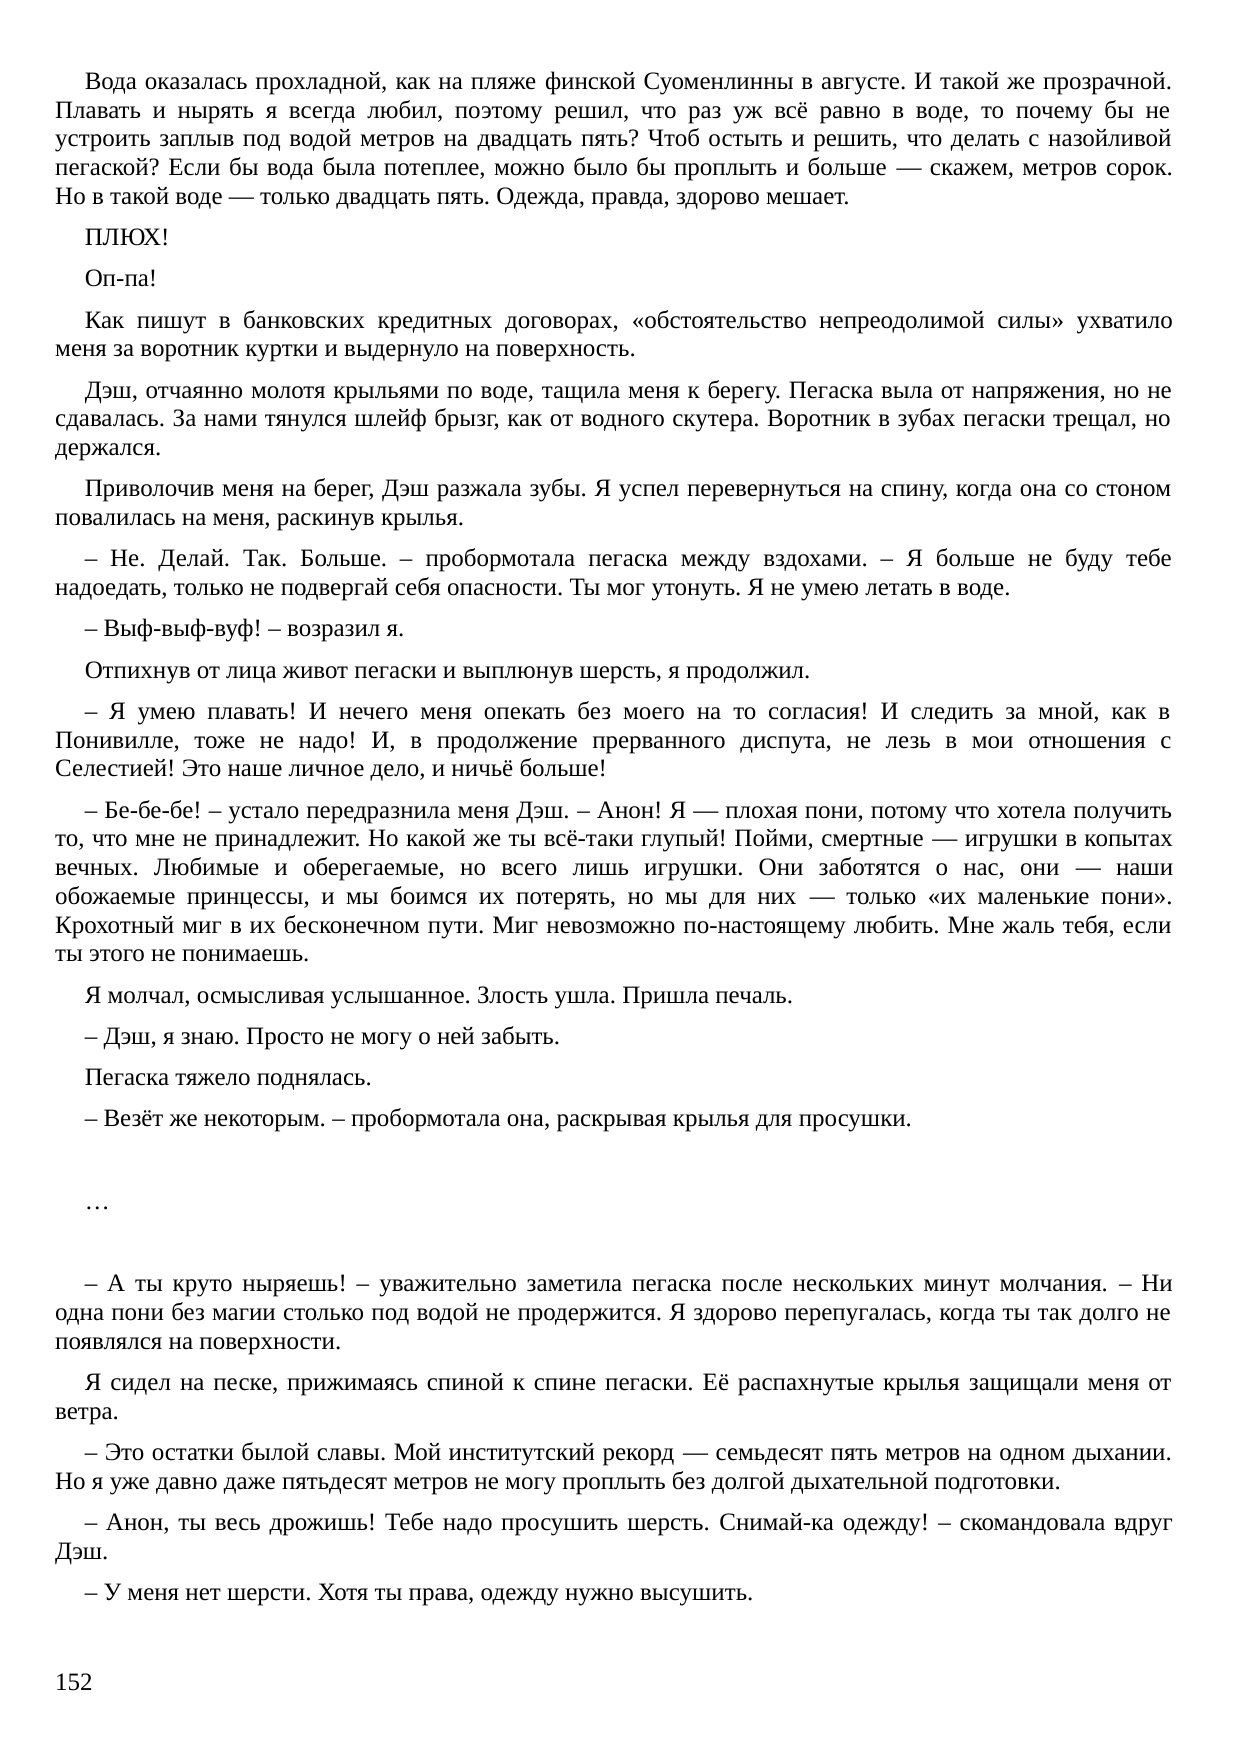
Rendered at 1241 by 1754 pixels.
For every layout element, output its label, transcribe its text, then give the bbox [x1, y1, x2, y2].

text – Это остатки былой славы. Мой институтский рекорд — семьдесят пять метров на одном дыхании. Но я уже давно даже пятьдесят метров не могу проплыть без долгой дыхательной подготовки. [55, 1437, 1173, 1495]
text Вода оказалась прохладной, как на пляже финской Суоменлинны в августе. И такой же прозрачной. Плавать и нырять я всегда любил, поэтому решил, что раз уж всё равно в воде, то почему бы не устроить заплыв под водой метров на двадцать пять? Чтоб остыть и решить, что делать с назойливой пегаской? Если бы вода была потеплее, можно было бы проплыть и больше — скажем, метров сорок. Но в такой воде — только двадцать пять. Одежда, правда, здорово мешает. [55, 66, 1173, 210]
text – Дэш, я знаю. Просто не могу о ней забыть. [55, 1021, 1173, 1050]
text Отпихнув от лица живот пегаски и выплюнув шерсть, я продолжил. [55, 655, 1173, 683]
text Я сидел на песке, прижимаясь спиной к спине пегаски. Её распахнутые крылья защищали меня от ветра. [55, 1367, 1173, 1425]
text Оп-па! [55, 263, 1173, 292]
text – У меня нет шерсти. Хотя ты права, одежду нужно высушить. [55, 1577, 1173, 1606]
text Приволочив меня на берег, Дэш разжала зубы. Я успел перевернуться на спину, когда она со стоном повалилась на меня, раскинув крылья. [55, 473, 1173, 531]
text Как пишут в банковских кредитных договорах, «обстоятельство непреодолимой силы» ухватило меня за воротник куртки и выдернуло на поверхность. [55, 305, 1173, 362]
text – Анон, ты весь дрожишь! Тебе надо просушить шерсть. Снимай-ка одежду! – скомандовала вдруг Дэш. [55, 1507, 1173, 1565]
text – Не. Делай. Так. Больше. – пробормотала пегаска между вздохами. – Я больше не буду тебе надоедать, только не подвергай себя опасности. Ты мог утонуть. Я не умею летать в воде. [55, 543, 1173, 601]
text – Везёт же некоторым. – пробормотала она, раскрывая крылья для просушки. [55, 1103, 1173, 1132]
text Дэш, отчаянно молотя крыльями по воде, тащила меня к берегу. Пегаска выла от напряжения, но не сдавалась. За нами тянулся шлейф брызг, как от водного скутера. Воротник в зубах пегаски трещал, но держался. [55, 375, 1173, 461]
text … [55, 1186, 1173, 1215]
text – Выф-выф-вуф! – возразил я. [55, 613, 1173, 642]
text – А ты круто ныряешь! – уважительно заметила пегаска после нескольких минут молчания. – Ни одна пони без магии столько под водой не продержится. Я здорово перепугалась, когда ты так долго не появлялся на поверхности. [55, 1268, 1173, 1355]
text – Бе-бе-бе! – устало передразнила меня Дэш. – Анон! Я — плохая пони, потому что хотела получить то, что мне не принадлежит. Но какой же ты всё-таки глупый! Пойми, смертные — игрушки в копытах вечных. Любимые и оберегаемые, но всего лишь игрушки. Они заботятся о нас, они — наши обожаемые принцессы, и мы боимся их потерять, но мы для них — только «их маленькие пони». Крохотный миг в их бесконечном пути. Миг невозможно по-настоящему любить. Мне жаль тебя, если ты этого не понимаешь. [55, 795, 1173, 967]
text Я молчал, осмысливая услышанное. Злость ушла. Пришла печаль. [55, 980, 1173, 1008]
text – Я умею плавать! И нечего меня опекать без моего на то согласия! И следить за мной, как в Понивилле, тоже не надо! И, в продолжение прерванного диспута, не лезь в мои отношения с Селестией! Это наше личное дело, и ничьё больше! [55, 696, 1173, 782]
text Пегаска тяжело поднялась. [55, 1062, 1173, 1091]
text ПЛЮХ! [55, 222, 1173, 251]
